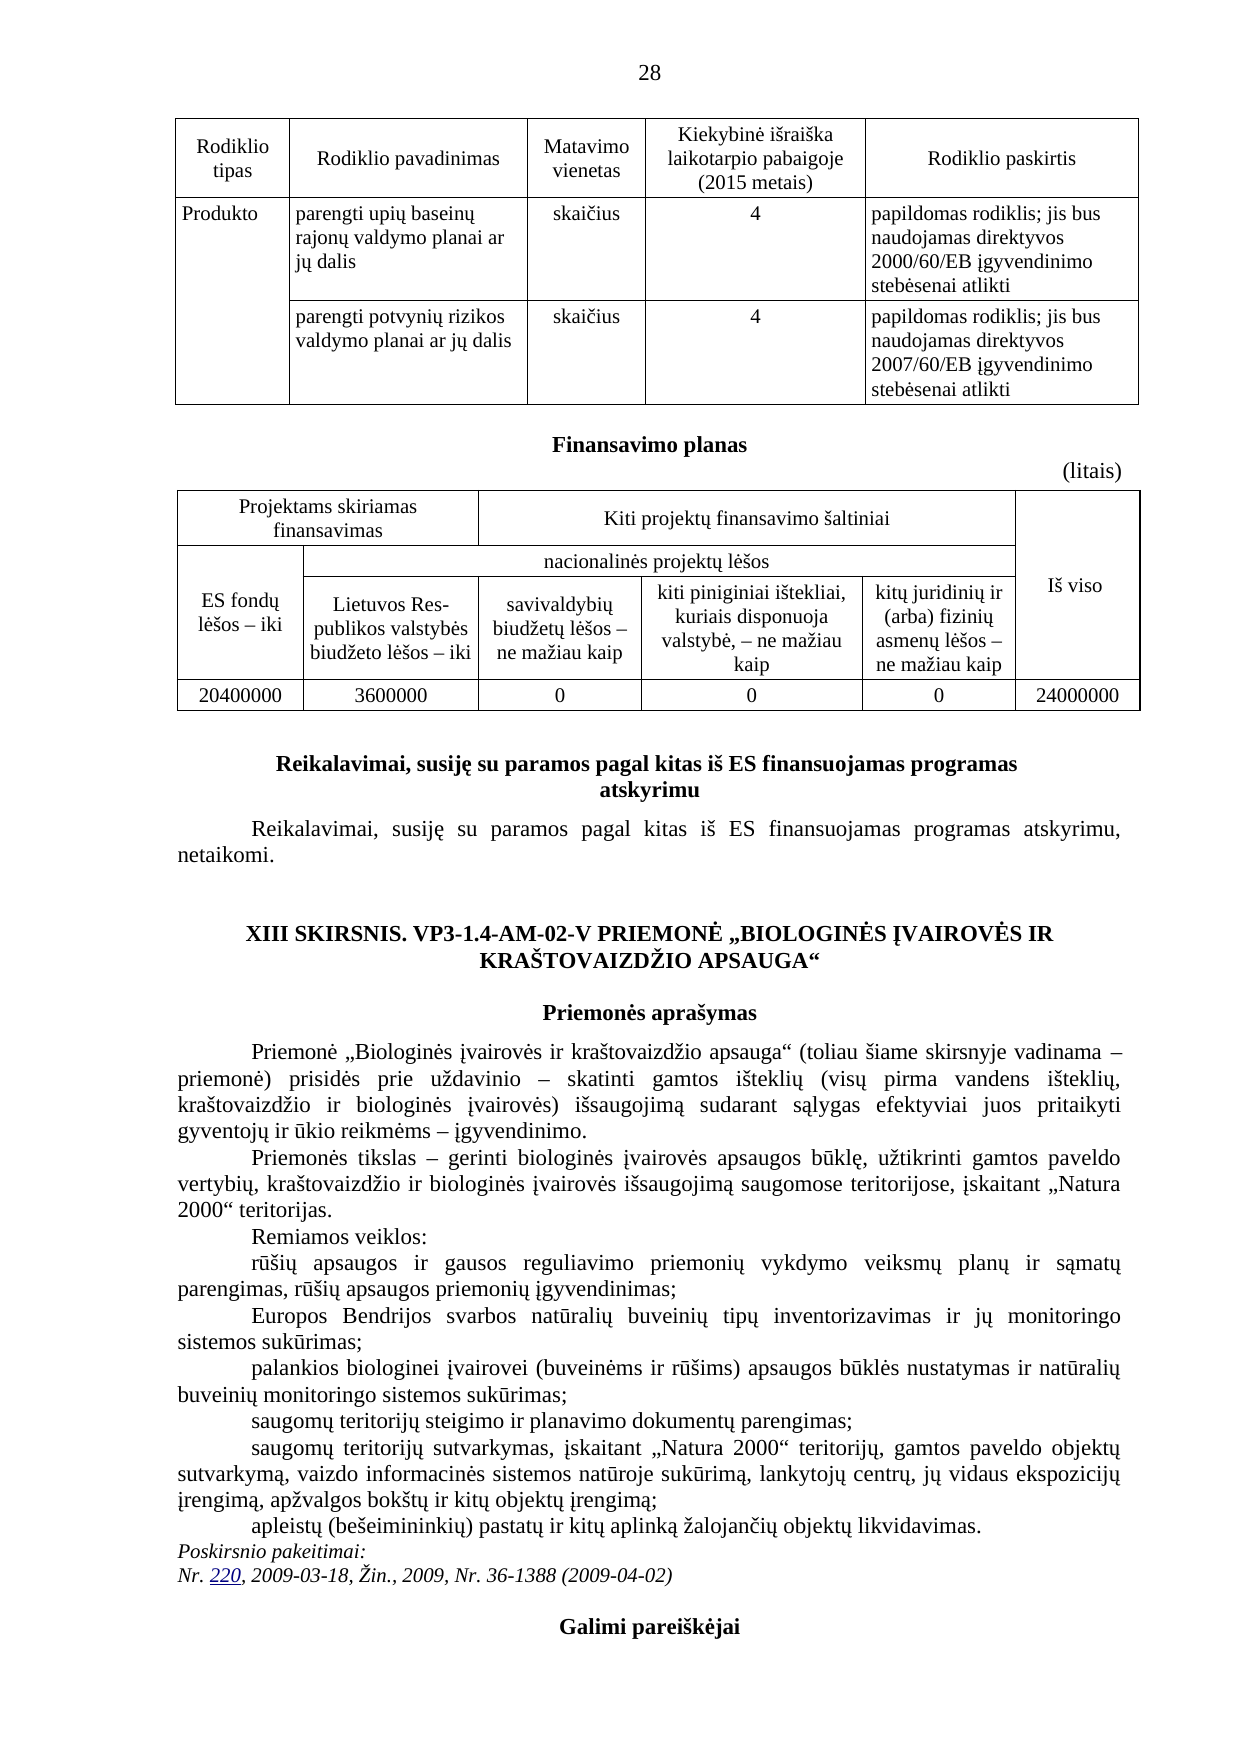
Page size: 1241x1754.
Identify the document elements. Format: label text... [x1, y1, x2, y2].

table_cell nacionalinės projektų lėšos [304, 546, 1015, 576]
table_cell 4 [646, 198, 865, 300]
text Poskirsnio pakeitimai: [177, 1539, 1122, 1563]
table_header Rodiklio tipas [176, 119, 289, 197]
table_cell papildomas rodiklis; jis bus naudojamas direktyvos 2000/60/EB įgyvendinimo stebėsenai atlikti [866, 198, 1138, 300]
text saugomų teritorijų steigimo ir planavimo dokumentų parengimas; [177, 1407, 1122, 1433]
table_cell 0 [863, 680, 1015, 710]
table_cell skaičius [528, 301, 645, 403]
text Priemonės aprašymas [177, 999, 1122, 1026]
text Priemonės tikslas – gerinti biologinės įvairovės apsaugos būklę, užtikrinti gamtos paveldo vertybių, kraštovaizdžio ir biologinės įvairovės išsaugojimą saugomose teritorijose, įskaitant „Natura 2000“ teritorijas. [177, 1144, 1122, 1223]
text Galimi pareiškėjai [177, 1613, 1122, 1640]
table_cell Produkto [176, 198, 289, 403]
table_cell skaičius [528, 198, 645, 300]
table_cell papildomas rodiklis; jis bus naudojamas direktyvos 2007/60/EB įgyvendinimo stebėsenai atlikti [866, 301, 1138, 403]
table_cell kitų juridinių ir (arba) fizinių asmenų lėšos – ne mažiau kaip [863, 577, 1015, 679]
table_header Rodiklio pavadinimas [290, 119, 527, 197]
text palankios biologinei įvairovei (buveinėms ir rūšims) apsaugos būklės nustatymas ir natūralių buveinių monitoringo sistemos sukūrimas; [177, 1354, 1122, 1407]
table_cell kiti piniginiai ištekliai, kuriais disponuoja valstybė, – ne mažiau kaip [642, 577, 862, 679]
text Reikalavimai, susiję su paramos pagal kitas iš ES finansuojamas programas atskyrimu [177, 750, 1122, 802]
text apleistų (bešeimininkių) pastatų ir kitų aplinką žalojančių objektų likvidavimas. [177, 1513, 1122, 1539]
text (litais) [177, 457, 1122, 483]
text Remiamos veiklos: [177, 1223, 1122, 1249]
table_header Projektams skiriamas finansavimas [178, 491, 478, 545]
table_header Kiekybinė išraiška laikotarpio pabaigoje (2015 metais) [646, 119, 865, 197]
table_cell ES fondų lėšos – iki [178, 546, 303, 679]
text Finansavimo planas [177, 431, 1122, 457]
text rūšių apsaugos ir gausos reguliavimo priemonių vykdymo veiksmų planų ir sąmatų parengimas, rūšių apsaugos priemonių įgyvendinimas; [177, 1249, 1122, 1302]
text Reikalavimai, susiję su paramos pagal kitas iš ES finansuojamas programas atskyrimu, netaikomi. [177, 815, 1122, 868]
text Europos Bendrijos svarbos natūralių buveinių tipų inventorizavimas ir jų monitoringo sistemos sukūrimas; [177, 1302, 1122, 1354]
table_cell 0 [479, 680, 641, 710]
table_cell savivaldybių biudžetų lėšos – ne mažiau kaip [479, 577, 641, 679]
table_cell Lietuvos Res­publikos valsty­bės biudžeto lėšos – iki [304, 577, 478, 679]
table_header Matavimo vienetas [528, 119, 645, 197]
table_cell parengti upių baseinų rajonų valdymo planai ar jų dalis [290, 198, 527, 300]
subtitle XiII sKIRSNIS. VP3-1.4-AM-02-V PRIEMONĖ „BIOLOGINĖS ĮVAIROVĖS IR KRAŠTOVAIZDŽIO APSAUGA“ [177, 920, 1122, 973]
table_cell parengti potvynių rizikos valdymo planai ar jų dalis [290, 301, 527, 403]
table_cell 24000000 [1016, 680, 1139, 710]
table_cell 0 [642, 680, 862, 710]
table_header Kiti projektų finansavimo šaltiniai [479, 491, 1015, 545]
text Priemonė „Biologinės įvairovės ir kraštovaizdžio apsauga“ (toliau šiame skirsnyje vadinama – priemonė) prisidės prie uždavinio – skatinti gamtos išteklių (visų pirma vandens išteklių, kraštovaizdžio ir biologinės įvairovės) išsaugojimą sudarant sąlygas efektyviai juos pritaikyti gyventojų ir ūkio reikmėms – įgyvendinimo. [177, 1038, 1122, 1144]
table_cell 3600000 [304, 680, 478, 710]
table_header Rodiklio paskirtis [866, 119, 1138, 197]
table_cell 4 [646, 301, 865, 403]
text Nr. 220, 2009-03-18, Žin., 2009, Nr. 36-1388 (2009-04-02) [177, 1563, 1122, 1587]
table_header Iš viso [1016, 491, 1139, 679]
text saugomų teritorijų sutvarkymas, įskaitant „Natura 2000“ teritorijų, gamtos paveldo objektų sutvarkymą, vaizdo informacinės sistemos natūroje sukūrimą, lankytojų centrų, jų vidaus ekspozicijų įrengimą, apžvalgos bokštų ir kitų objektų įrengimą; [177, 1433, 1122, 1513]
table_cell 20400000 [178, 680, 303, 710]
